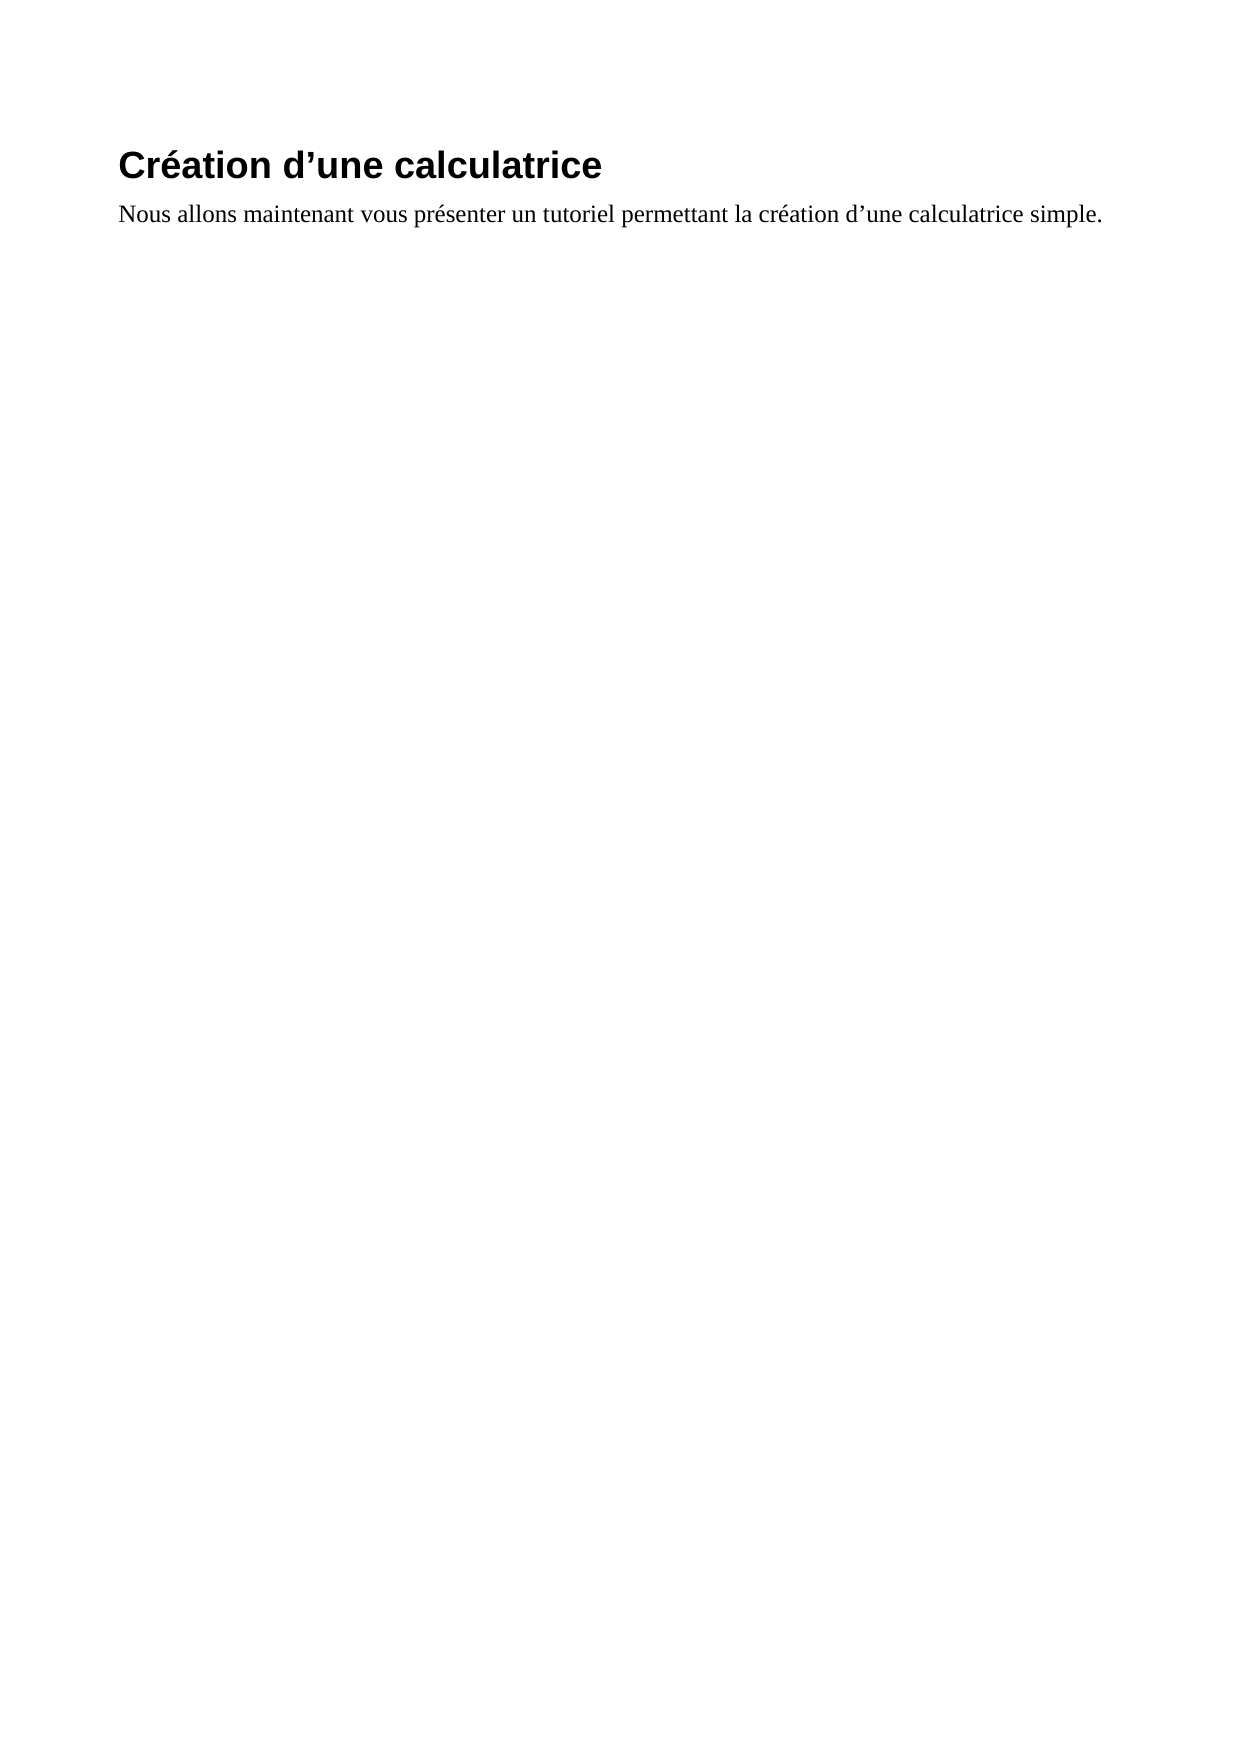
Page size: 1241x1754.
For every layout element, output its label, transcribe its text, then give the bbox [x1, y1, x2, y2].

text Nous allons maintenant vous présenter un tutoriel permettant la création d’une calculatrice simple. [118, 199, 1122, 228]
subtitle Création d’une calculatrice [118, 143, 1122, 187]
